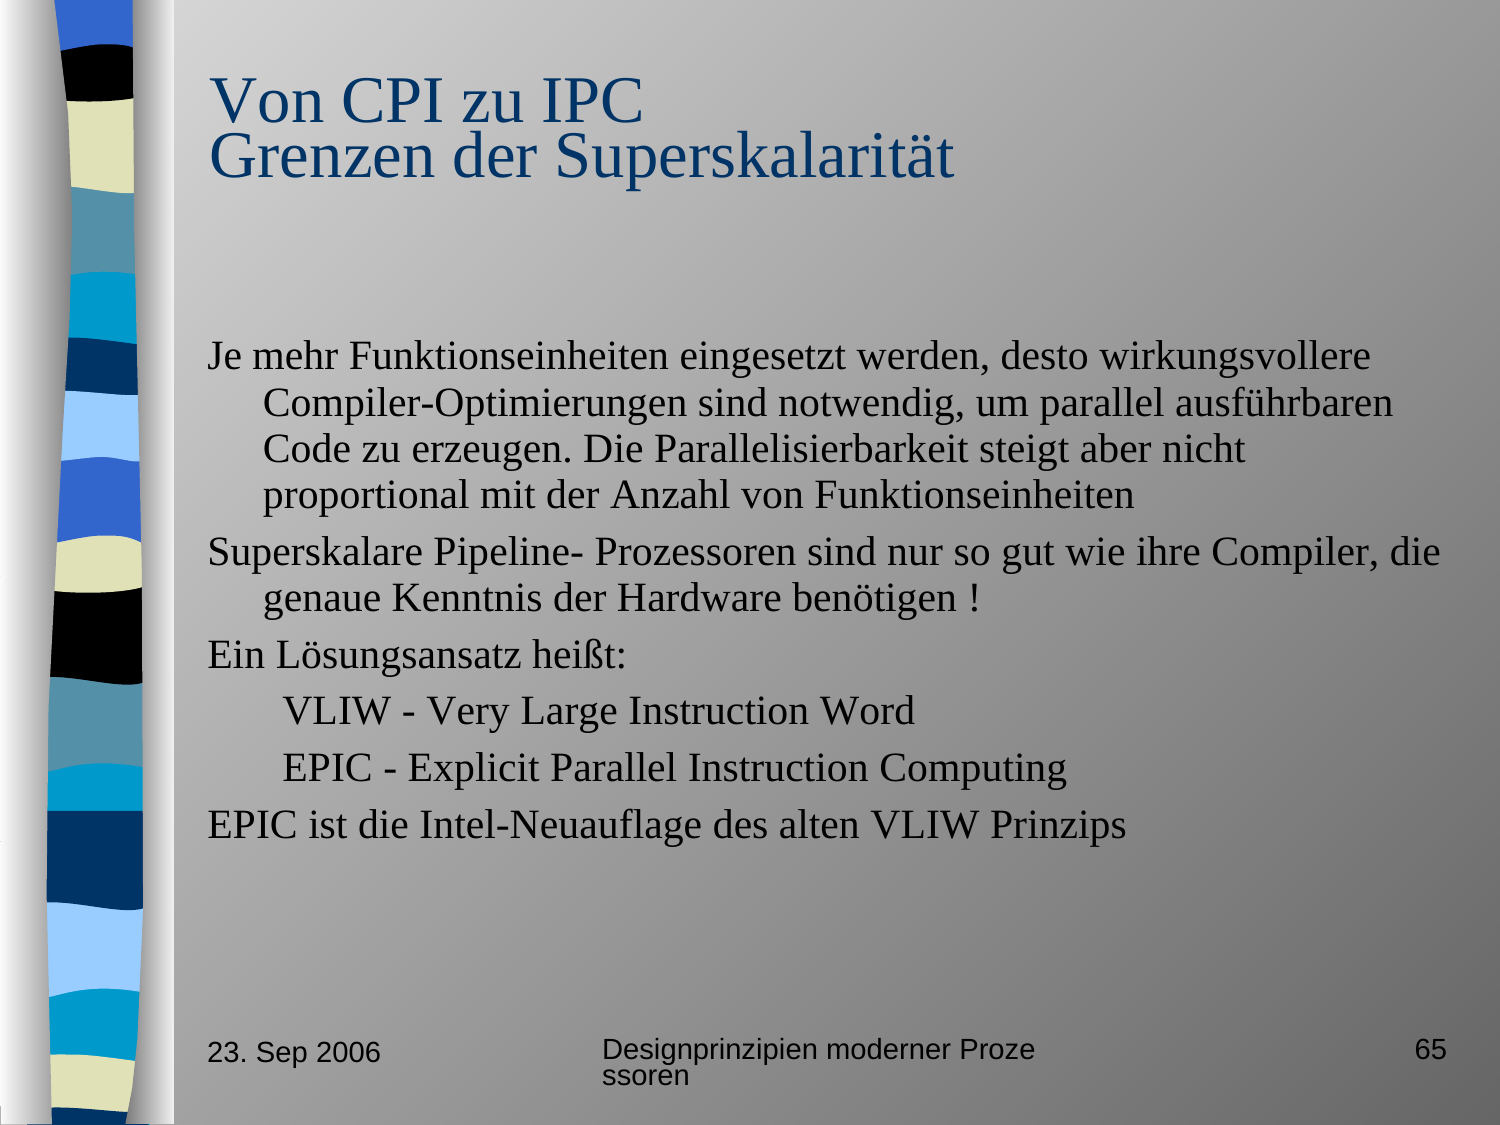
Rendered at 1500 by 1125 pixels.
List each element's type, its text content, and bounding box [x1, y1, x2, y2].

title Von CPI zu IPC Grenzen der Superskalarität [194, 42, 1470, 224]
list Je mehr Funktionseinheiten eingesetzt werden, desto wirkungsvollere Compiler-Optimierungen sind notwendig, um parallel ausführbaren Code zu erzeugen. Die Parallelisierbarkeit steigt aber nicht proportional mit der Anzahl von Funktionseinheiten Superskalare Pipeline- Prozessoren sind nur so gut wie ihre Compiler, die genaue Kenntnis der Hardware benötigen ! Ein Lösungsansatz heißt: VLIW - Very Large Instruction Word EPIC - Explicit Parallel Instruction Computing EPIC ist die Intel-Neuauflage des alten VLIW Prinzips [192, 324, 1468, 1001]
